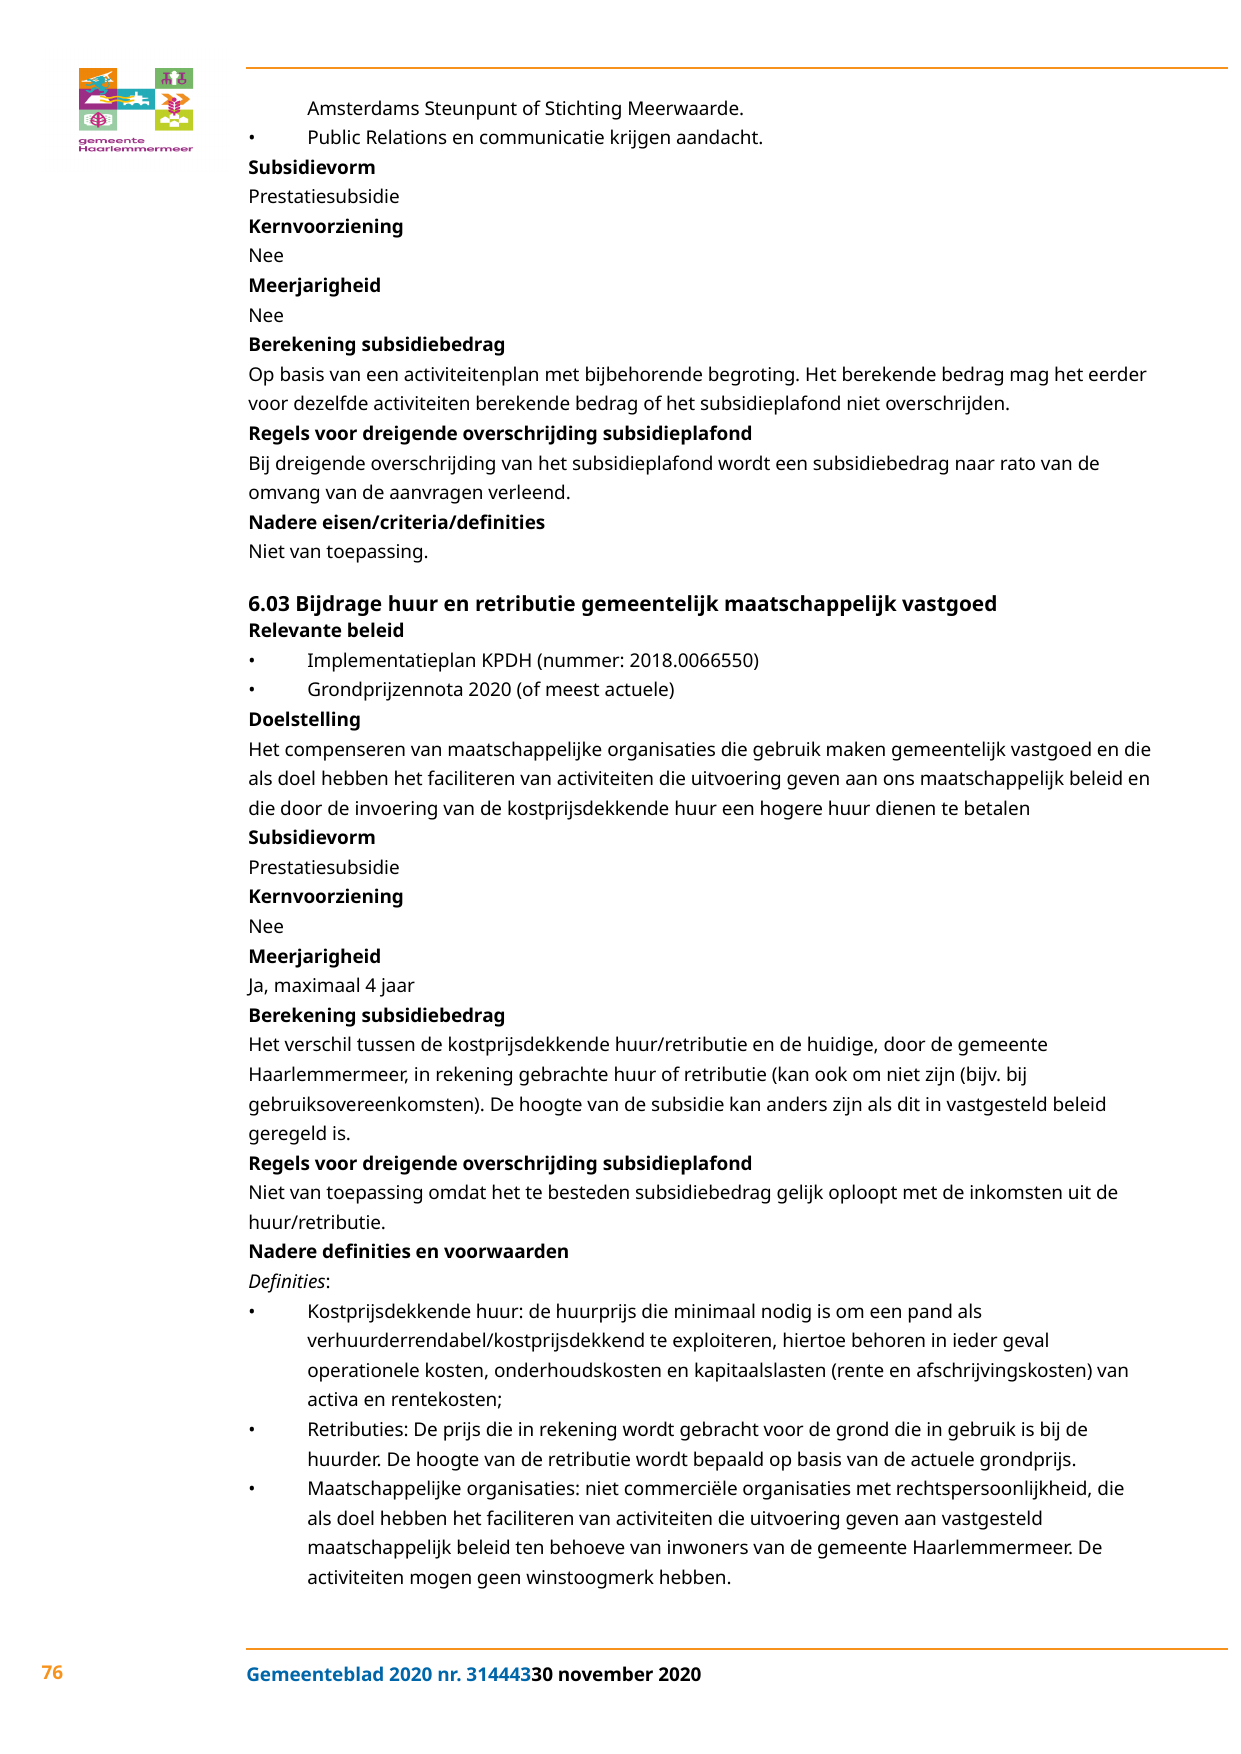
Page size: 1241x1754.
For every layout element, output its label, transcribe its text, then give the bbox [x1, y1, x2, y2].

text Prestatiesubsidie [248, 854, 1152, 880]
text Nadere definities en voorwaarden [248, 1239, 1152, 1264]
text Definities: [248, 1268, 1152, 1294]
text Regels voor dreigende overschrijding subsidieplafond [248, 1150, 1152, 1176]
text Berekening subsidiebedrag [248, 1002, 1152, 1028]
text Het compenseren van maatschappelijke organisaties die gebruik maken gemeentelijk vastgoed en die als doel hebben het faciliteren van activiteiten die uitvoering geven aan ons maatschappelijk beleid en die door de invoering van de kostprijsdekkende huur een hogere huur dienen te betalen [248, 736, 1152, 821]
text Nee [248, 913, 1152, 939]
text Meerjarigheid [248, 943, 1152, 968]
text Subsidievorm [248, 824, 1152, 850]
text Nee [248, 243, 1152, 268]
text Doelstelling [248, 706, 1152, 732]
text Nee [248, 302, 1152, 328]
text Niet van toepassing. [248, 538, 1152, 564]
text Berekening subsidiebedrag [248, 331, 1152, 357]
list Amsterdams Steunpunt of Stichting Meerwaarde. [248, 95, 1152, 121]
text Niet van toepassing omdat het te besteden subsidiebedrag gelijk oploopt met de inkomsten uit de huur/retributie. [248, 1179, 1152, 1235]
text 6.03 Bijdrage huur en retributie gemeentelijk maatschappelijk vastgoed [248, 589, 1152, 617]
text Kernvoorziening [248, 213, 1152, 239]
text Relevante beleid [248, 617, 1152, 643]
text Bij dreigende overschrijding van het subsidieplafond wordt een subsidiebedrag naar rato van de omvang van de aanvragen verleend. [248, 450, 1152, 505]
text Op basis van een activiteitenplan met bijbehorende begroting. Het berekende bedrag mag het eerder voor dezelfde activiteiten berekende bedrag of het subsidieplafond niet overschrijden. [248, 361, 1152, 416]
text Nadere eisen/criteria/definities [248, 509, 1152, 535]
list Grondprijzennota 2020 (of meest actuele) [248, 677, 1152, 702]
text Prestatiesubsidie [248, 183, 1152, 209]
list Retributies: De prijs die in rekening wordt gebracht voor de grond die in gebruik is bij de huurder. De hoogte van de retributie wordt bepaald op basis van de actuele grondprijs. [248, 1416, 1152, 1471]
text Regels voor dreigende overschrijding subsidieplafond [248, 420, 1152, 446]
list Implementatieplan KPDH (nummer: 2018.0066550) [248, 647, 1152, 673]
list Maatschappelijke organisaties: niet commerciële organisaties met rechtspersoonlijkheid, die als doel hebben het faciliteren van activiteiten die uitvoering geven aan vastgesteld maatschappelijk beleid ten behoeve van inwoners van de gemeente Haarlemmermeer. De activiteiten mogen geen winstoogmerk hebben. [248, 1475, 1152, 1590]
list Public Relations en communicatie krijgen aandacht. [248, 124, 1152, 150]
text Het verschil tussen de kostprijsdekkende huur/retributie en de huidige, door de gemeente Haarlemmermeer, in rekening gebrachte huur of retributie (kan ook om niet zijn (bijv. bij gebruiksovereenkomsten). De hoogte van de subsidie kan anders zijn als dit in vastgesteld beleid geregeld is. [248, 1032, 1152, 1146]
text Ja, maximaal 4 jaar [248, 972, 1152, 998]
text Subsidievorm [248, 154, 1152, 180]
text Kernvoorziening [248, 884, 1152, 909]
picture [41, 47, 231, 172]
text Meerjarigheid [248, 272, 1152, 298]
list Kostprijsdekkende huur: de huurprijs die minimaal nodig is om een pand als verhuurderrendabel/kostprijsdekkend te exploiteren, hiertoe behoren in ieder geval operationele kosten, onderhoudskosten en kapitaalslasten (rente en afschrijvingskosten) van activa en rentekosten; [248, 1298, 1152, 1412]
